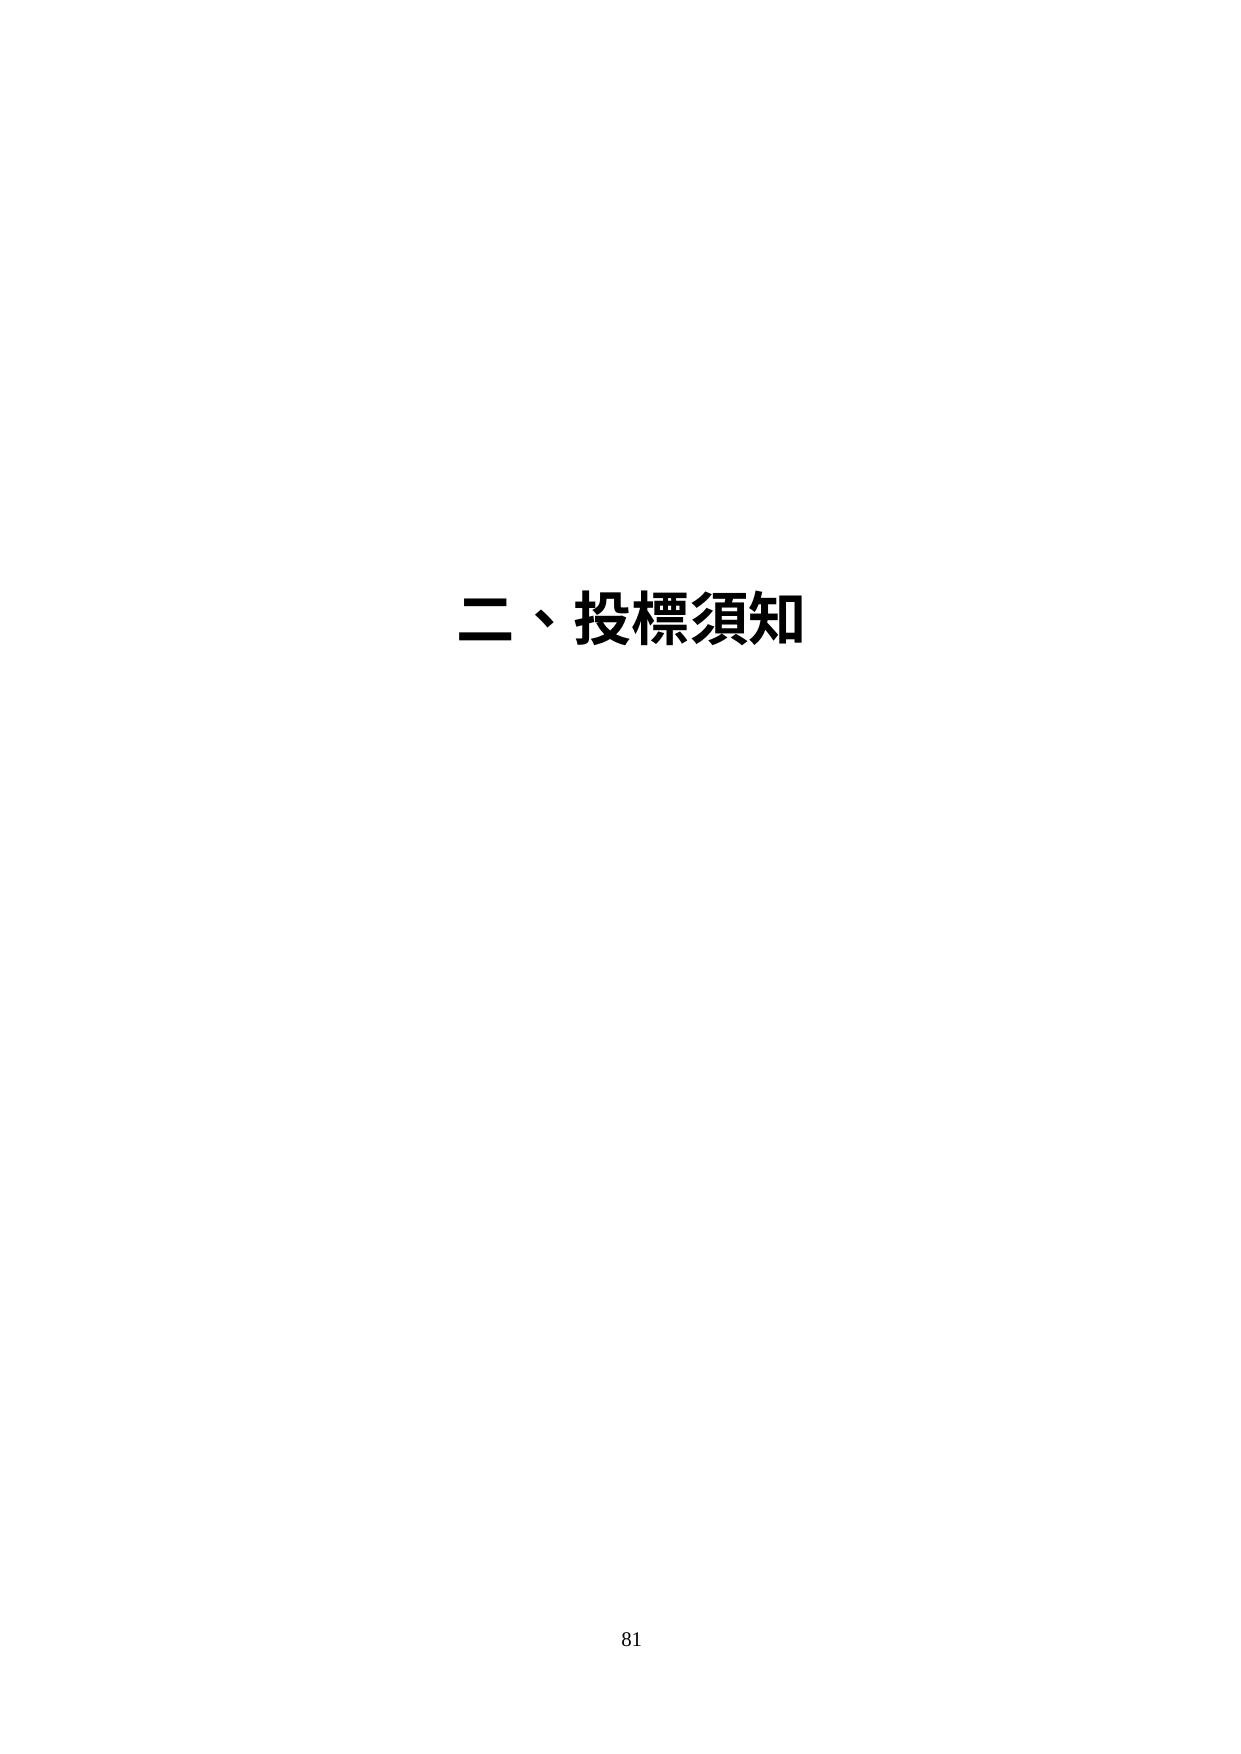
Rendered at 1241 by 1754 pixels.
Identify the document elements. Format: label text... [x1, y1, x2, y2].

text 二、投標須知 [100, 573, 1162, 657]
